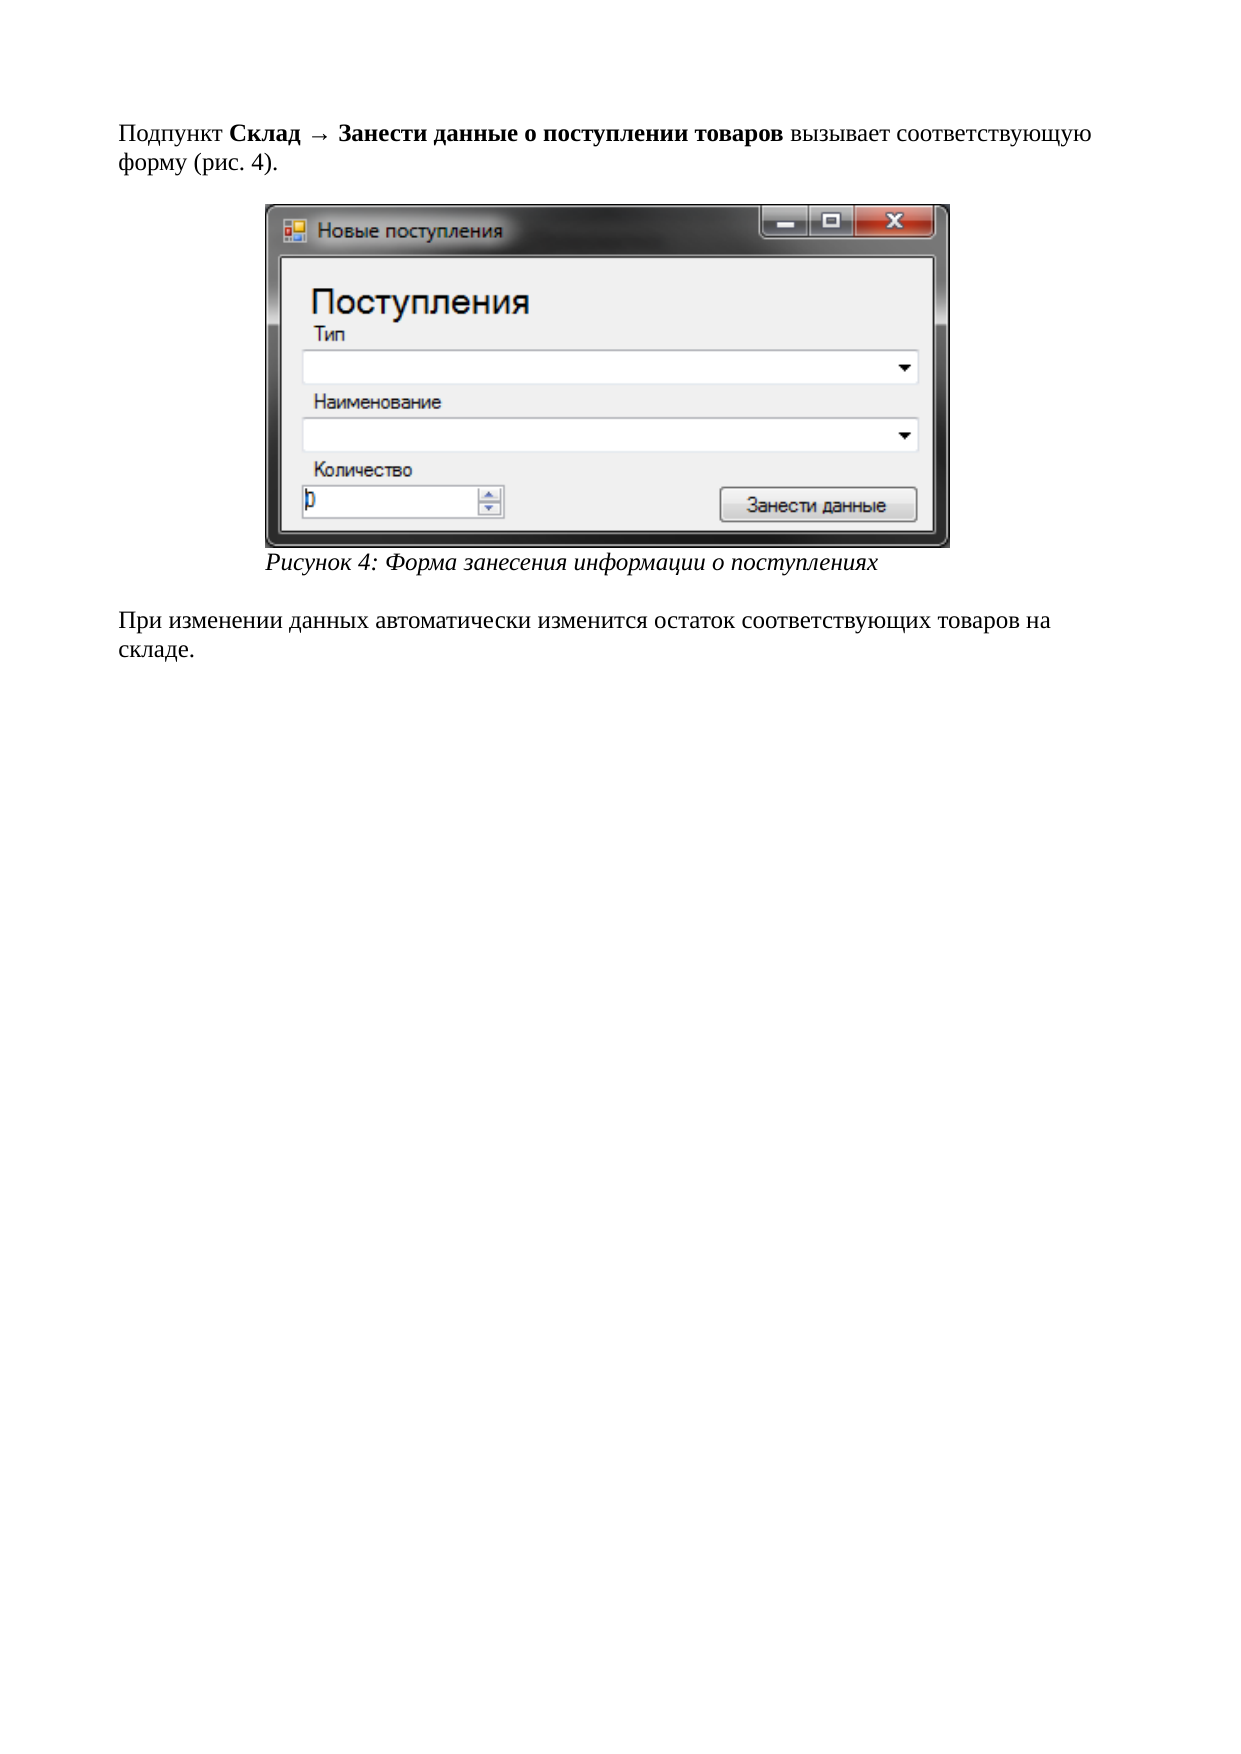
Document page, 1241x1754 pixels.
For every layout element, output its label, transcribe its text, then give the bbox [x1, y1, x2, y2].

text Подпункт Склад → Занести данные о поступлении товаров вызывает соответствующую форму (рис. 4). [118, 118, 1122, 176]
text При изменении данных автоматически изменится остаток соответствующих товаров на складе. [118, 605, 1122, 662]
picture [265, 204, 950, 548]
text Рисунок 4: Форма занесения информации о поступлениях [265, 548, 950, 576]
